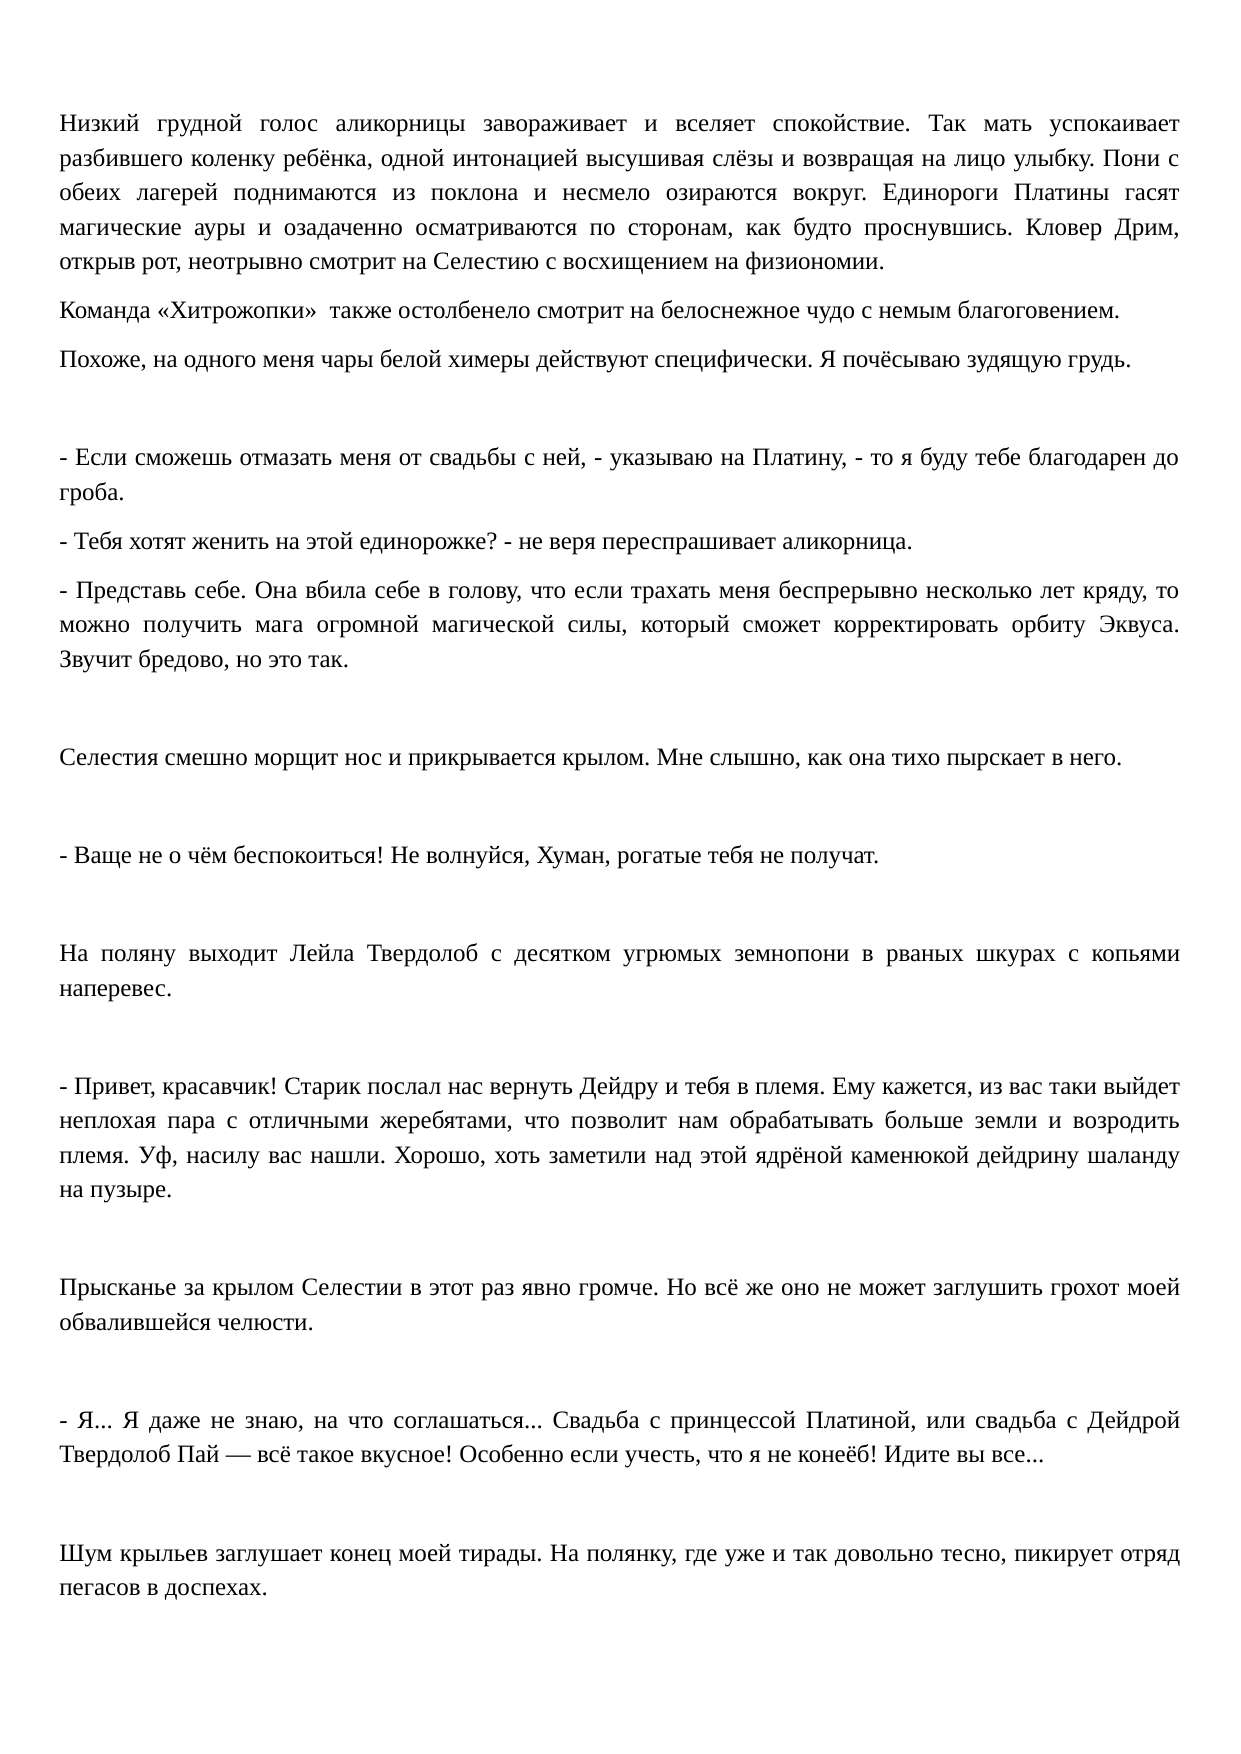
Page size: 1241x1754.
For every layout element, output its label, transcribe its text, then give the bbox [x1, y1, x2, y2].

text Команда «Хитрожопки» также остолбенело смотрит на белоснежное чудо с немым благоговением. [59, 295, 1181, 324]
text Селестия смешно морщит нос и прикрывается крылом. Мне слышно, как она тихо пырскает в него. [59, 742, 1181, 771]
text Шум крыльев заглушает конец моей тирады. На полянку, где уже и так довольно тесно, пикирует отряд пегасов в доспехах. [59, 1538, 1181, 1601]
text - Если сможешь отмазать меня от свадьбы с ней, - указываю на Платину, - то я буду тебе благодарен до гроба. [59, 442, 1181, 506]
text - Я... Я даже не знаю, на что соглашаться... Свадьба с принцессой Платиной, или свадьба с Дейдрой Твердолоб Пай — всё такое вкусное! Особенно если учесть, что я не конеёб! Идите вы все... [59, 1405, 1181, 1468]
text - Тебя хотят женить на этой единорожке? - не веря переспрашивает аликорница. [59, 526, 1181, 554]
text - Ваще не о чём беспокоиться! Не волнуйся, Хуман, рогатые тебя не получат. [59, 840, 1181, 869]
text - Представь себе. Она вбила себе в голову, что если трахать меня беспрерывно несколько лет кряду, то можно получить мага огромной магической силы, который сможет корректировать орбиту Эквуса. Звучит бредово, но это так. [59, 575, 1181, 673]
text Низкий грудной голос аликорницы завораживает и вселяет спокойствие. Так мать успокаивает разбившего коленку ребёнка, одной интонацией высушивая слёзы и возвращая на лицо улыбку. Пони с обеих лагерей поднимаются из поклона и несмело озираются вокруг. Единороги Платины гасят магические ауры и озадаченно осматриваются по сторонам, как будто проснувшись. Кловер Дрим, открыв рот, неотрывно смотрит на Селестию с восхищением на физиономии. [59, 108, 1181, 275]
text - Привет, красавчик! Старик послал нас вернуть Дейдру и тебя в племя. Ему кажется, из вас таки выйдет неплохая пара с отличными жеребятами, что позволит нам обрабатывать больше земли и возродить племя. Уф, насилу вас нашли. Хорошо, хоть заметили над этой ядрёной каменюкой дейдрину шаланду на пузыре. [59, 1071, 1181, 1203]
text На поляну выходит Лейла Твердолоб с десятком угрюмых земнопони в рваных шкурах с копьями наперевес. [59, 938, 1181, 1001]
text Прысканье за крылом Селестии в этот раз явно громче. Но всё же оно не может заглушить грохот моей обвалившейся челюсти. [59, 1272, 1181, 1336]
text Похоже, на одного меня чары белой химеры действуют специфически. Я почёсываю зудящую грудь. [59, 344, 1181, 373]
